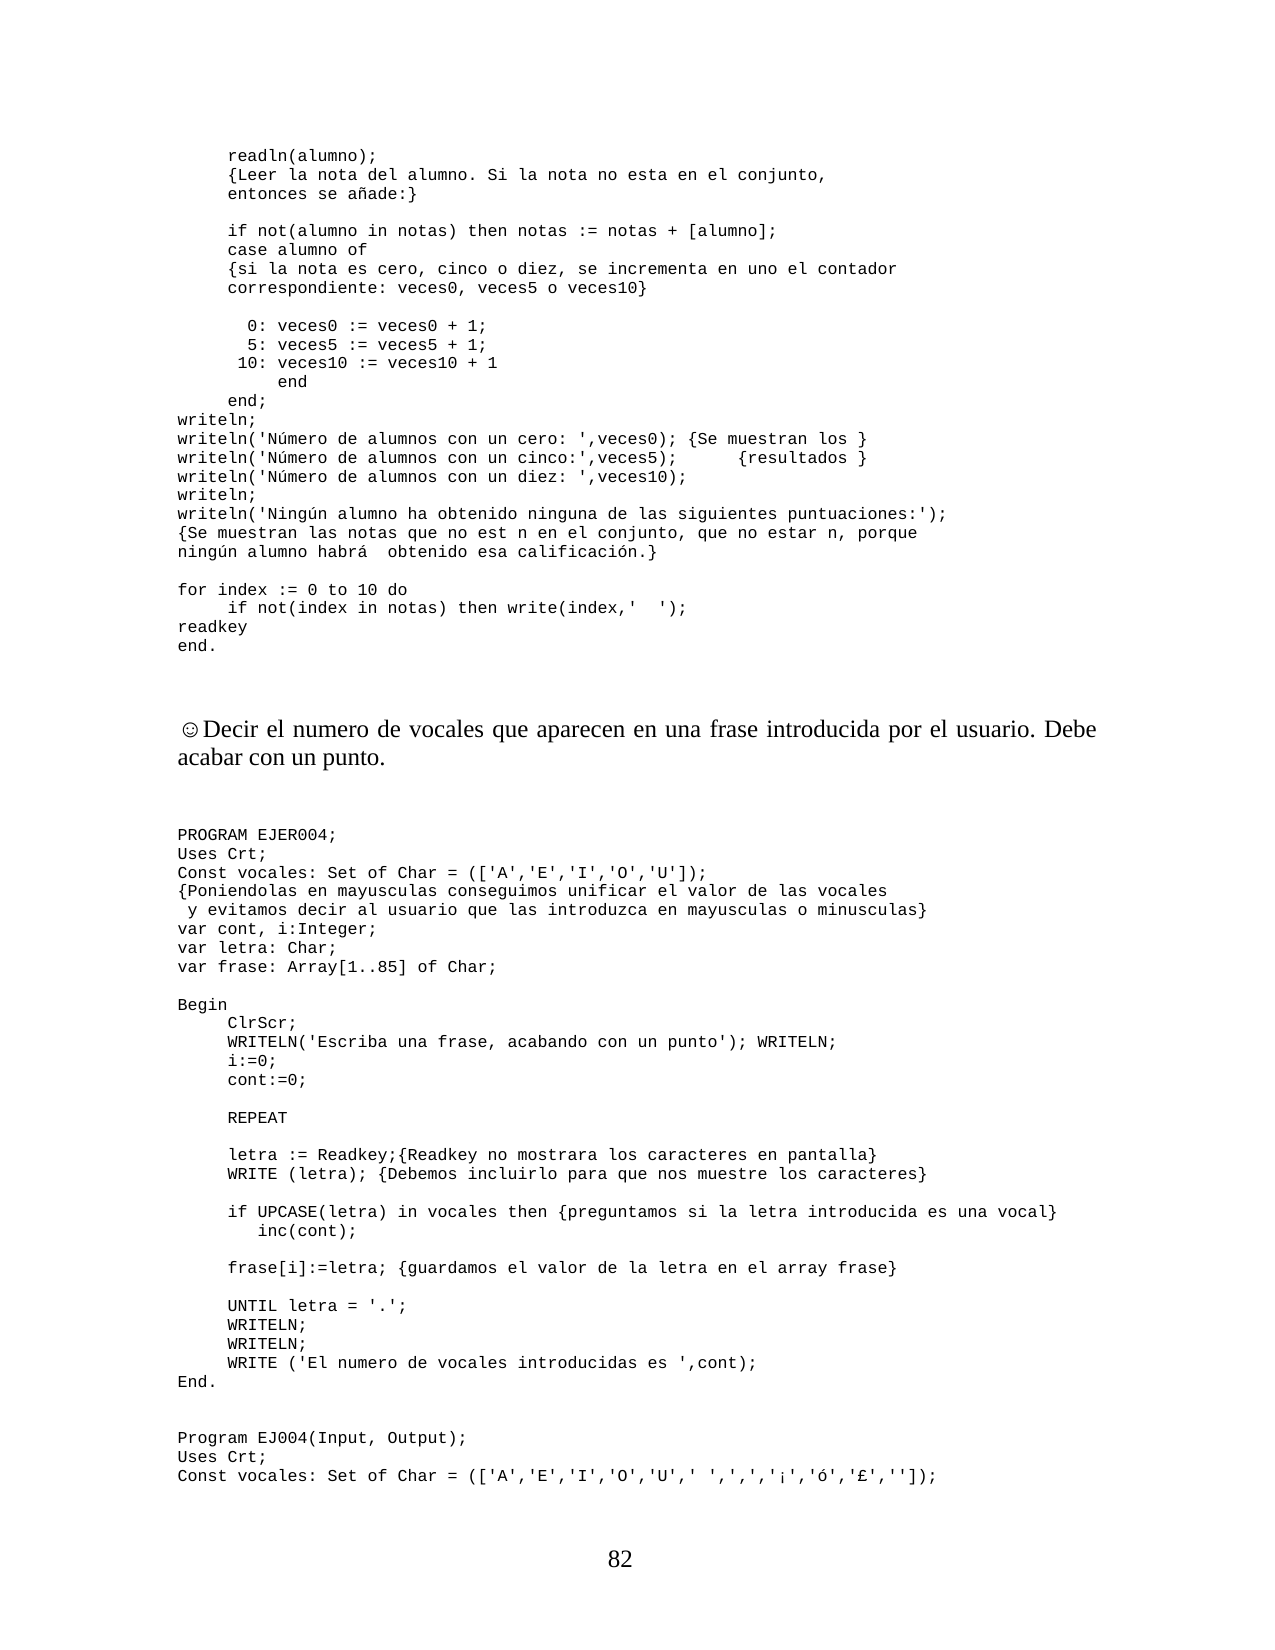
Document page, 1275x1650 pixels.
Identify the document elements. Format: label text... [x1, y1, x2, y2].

text var letra: Char; [177, 939, 1098, 958]
text WRITELN('Escriba una frase, acabando con un punto'); WRITELN; [177, 1034, 1098, 1053]
text ningún alumno habrá obtenido esa calificación.} [177, 543, 1098, 562]
text if not(alumno in notas) then notas := notas + [alumno]; [177, 223, 1098, 242]
text end. [177, 638, 1098, 657]
text readln(alumno); [177, 148, 1098, 166]
text i:=0; [177, 1053, 1098, 1072]
text entonces se añade:} [177, 185, 1098, 204]
text inc(cont); [177, 1222, 1098, 1241]
text 0: veces0 := veces0 + 1; [177, 317, 1098, 336]
text {Se muestran las notas que no est n en el conjunto, que no estar n, porque [177, 525, 1098, 543]
text Uses Crt; [177, 845, 1098, 864]
text {Leer la nota del alumno. Si la nota no esta en el conjunto, [177, 166, 1098, 185]
text case alumno of [177, 242, 1098, 261]
text var frase: Array[1..85] of Char; [177, 958, 1098, 977]
text writeln; [177, 487, 1098, 506]
text if UPCASE(letra) in vocales then {preguntamos si la letra introducida es una vocal} [177, 1203, 1098, 1222]
text {si la nota es cero, cinco o diez, se incrementa en uno el contador [177, 261, 1098, 279]
text UNTIL letra = '.'; [177, 1298, 1098, 1317]
text Program EJ004(Input, Output); [177, 1430, 1098, 1449]
text PROGRAM EJER004; [177, 826, 1098, 845]
text Const vocales: Set of Char = (['A','E','I','O','U']); [177, 864, 1098, 883]
text {Poniendolas en mayusculas conseguimos unificar el valor de las vocales [177, 883, 1098, 902]
text REPEAT [177, 1109, 1098, 1128]
text cont:=0; [177, 1072, 1098, 1090]
text readkey [177, 619, 1098, 638]
text letra := Readkey;{Readkey no mostrara los caracteres en pantalla} [177, 1147, 1098, 1166]
text if not(index in notas) then write(index,' '); [177, 600, 1098, 619]
text for index := 0 to 10 do [177, 581, 1098, 600]
text writeln('Número de alumnos con un cero: ',veces0); {Se muestran los } [177, 430, 1098, 449]
text writeln('Número de alumnos con un diez: ',veces10); [177, 468, 1098, 487]
text WRITELN; [177, 1336, 1098, 1354]
text correspondiente: veces0, veces5 o veces10} [177, 279, 1098, 298]
text y evitamos decir al usuario que las introduzca en mayusculas o minusculas} [177, 902, 1098, 921]
text var cont, i:Integer; [177, 921, 1098, 939]
text WRITELN; [177, 1317, 1098, 1336]
text Begin [177, 996, 1098, 1015]
text End. [177, 1373, 1098, 1392]
text end; [177, 393, 1098, 412]
text writeln('Número de alumnos con un cinco:',veces5); {resultados } [177, 449, 1098, 468]
text frase[i]:=letra; {guardamos el valor de la letra en el array frase} [177, 1260, 1098, 1279]
text WRITE (letra); {Debemos incluirlo para que nos muestre los caracteres} [177, 1166, 1098, 1185]
text writeln('Ningún alumno ha obtenido ninguna de las siguientes puntuaciones:'); [177, 506, 1098, 525]
text ClrScr; [177, 1015, 1098, 1034]
text writeln; [177, 412, 1098, 430]
text Uses Crt; [177, 1449, 1098, 1467]
text 10: veces10 := veces10 + 1 [177, 355, 1098, 374]
text WRITE ('El numero de vocales introducidas es ',cont); [177, 1354, 1098, 1373]
text ☺Decir el numero de vocales que aparecen en una frase introducida por el usuario. Debe acabar con un punto. [177, 716, 1098, 771]
text 5: veces5 := veces5 + 1; [177, 336, 1098, 355]
text Const vocales: Set of Char = (['A','E','I','O','U',' ','‚','¡','ó','£','']); [177, 1467, 1098, 1486]
text end [177, 374, 1098, 393]
